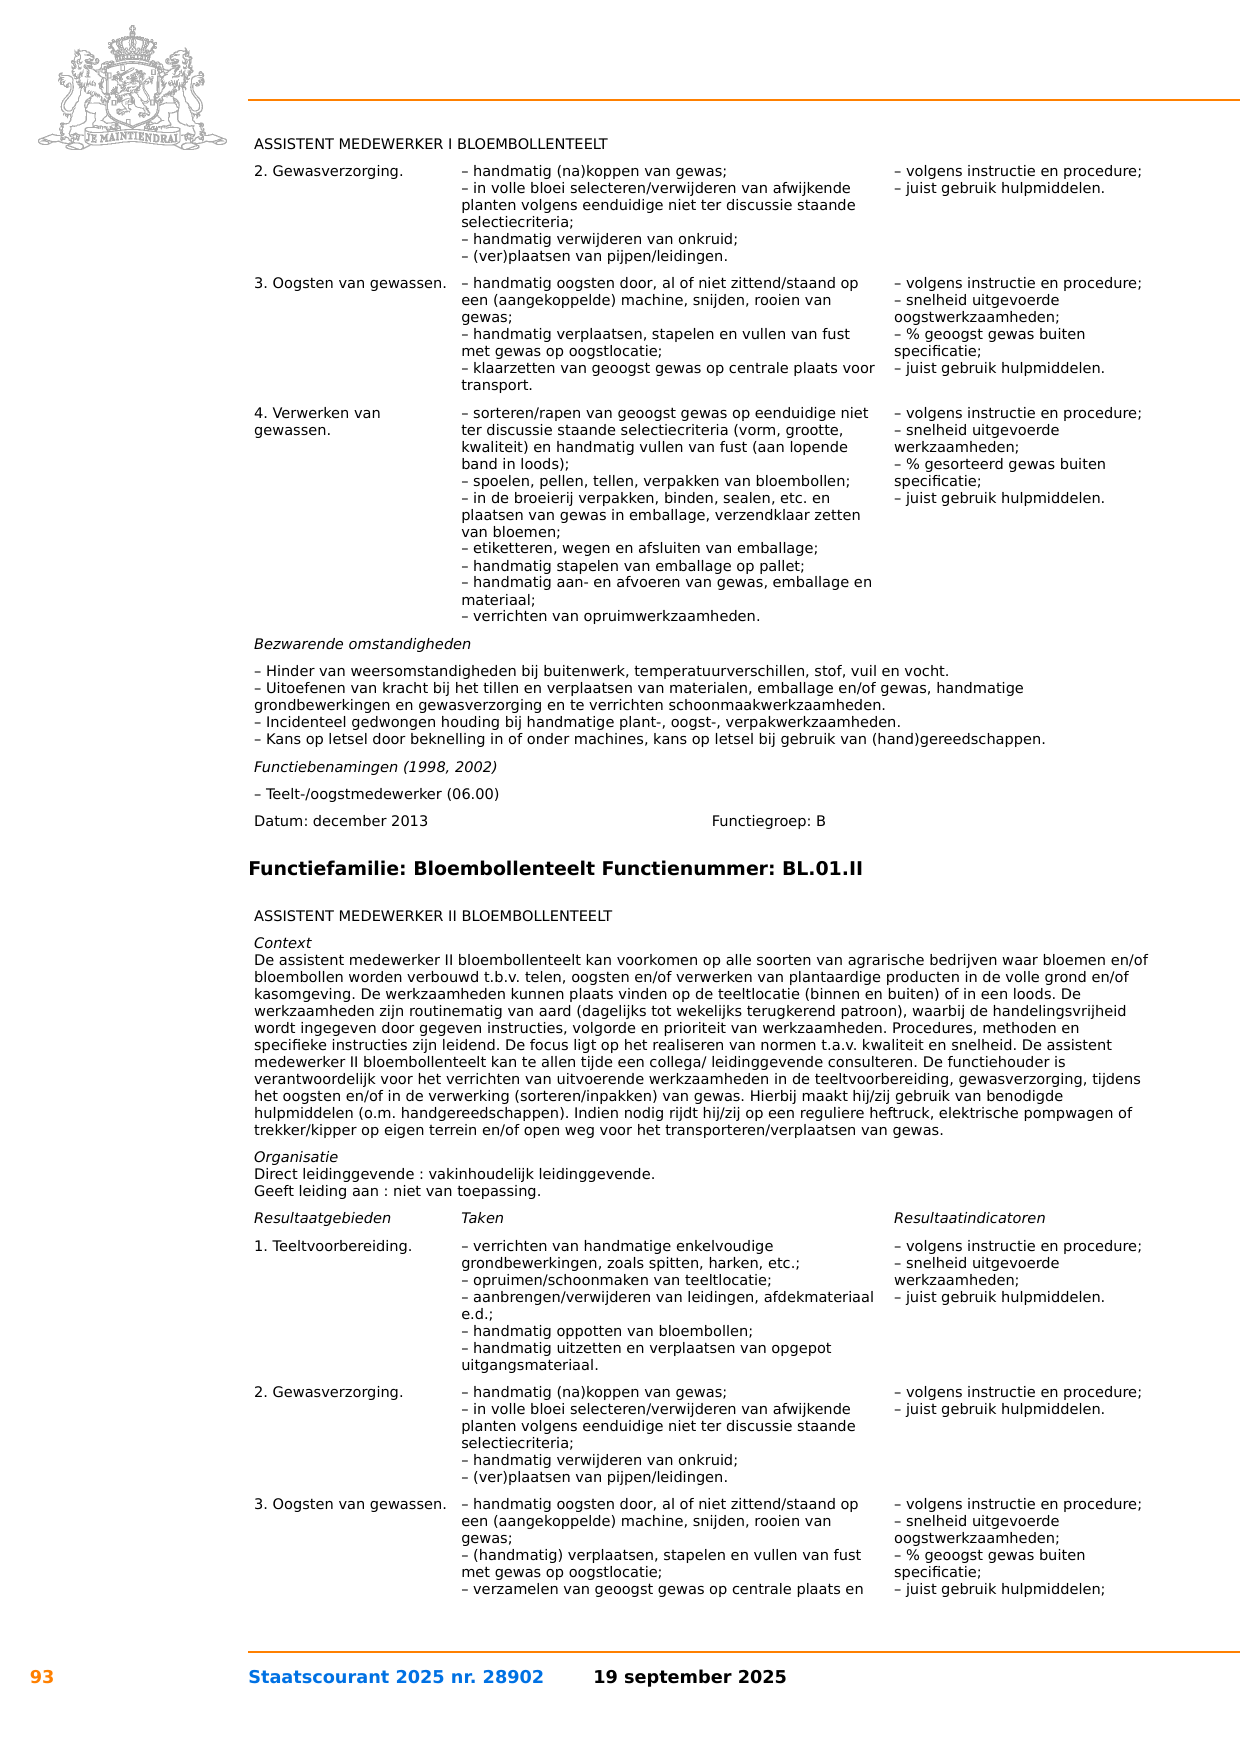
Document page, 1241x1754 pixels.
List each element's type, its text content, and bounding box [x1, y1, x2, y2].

table_cell – volgens instructie en procedure; – snelheid uitgevoerde oogstwerkzaamheden; – % geoogst gewas buiten specificatie; – juist gebruik hulpmiddelen; [889, 1492, 1163, 1603]
table_cell – volgens instructie en procedure; – juist gebruik hulpmiddelen. [889, 1379, 1163, 1491]
table_cell Bezwarende omstandigheden [249, 631, 1163, 657]
picture [38, 25, 227, 150]
table_cell 2. Gewasverzorging. [249, 158, 454, 269]
table_cell – volgens instructie en procedure; – juist gebruik hulpmiddelen. [889, 158, 1163, 269]
table_cell Organisatie Direct leidinggevende : vakinhoudelijk leidinggevende. Geeft leiding aan : niet van toepassing. [249, 1144, 1163, 1204]
table_cell Resultaatindicatoren [889, 1206, 1163, 1232]
table_cell Functiegroep: B [706, 809, 1163, 835]
table_cell 3. Oogsten van gewassen. [249, 1492, 454, 1603]
table_cell – volgens instructie en procedure; – snelheid uitgevoerde werkzaamheden; – juist gebruik hulpmiddelen. [889, 1233, 1163, 1378]
table_cell Resultaatgebieden [249, 1206, 454, 1232]
table_cell Functiebenamingen (1998, 2002) [249, 754, 1163, 780]
table_cell – volgens instructie en procedure; – snelheid uitgevoerde werkzaamheden; – % gesorteerd gewas buiten specificatie; – juist gebruik hulpmiddelen. [889, 400, 1163, 630]
table_cell 4. Verwerken van gewassen. [249, 400, 454, 630]
table_cell – handmatig oogsten door, al of niet zittend/staand op een (aangekoppelde) machine, snijden, rooien van gewas; – (handmatig) verplaatsen, stapelen en vullen van fust met gewas op oogstlocatie; – verzamelen van geoogst gewas op centrale plaats en [456, 1492, 888, 1603]
table_cell 2. Gewasverzorging. [249, 1379, 454, 1491]
table_cell – Teelt-/oogstmedewerker (06.00) [249, 781, 1163, 807]
table_cell 1. Teeltvoorbereiding. [249, 1233, 454, 1378]
table_cell – handmatig (na)koppen van gewas; – in volle bloei selecteren/verwijderen van afwijkende planten volgens eenduidige niet ter discussie staande selectiecriteria; – handmatig verwijderen van onkruid; – (ver)plaatsen van pijpen/leidingen. [456, 1379, 888, 1491]
table_cell – Hinder van weersomstandigheden bij buitenwerk, temperatuurverschillen, stof, vuil en vocht. – Uitoefenen van kracht bij het tillen en verplaatsen van materialen, emballage en/of gewas, handmatige grondbewerkingen en gewasverzorging en te verrichten schoonmaakwerkzaamheden. – Incidenteel gedwongen houding bij handmatige plant-, oogst-, verpakwerkzaamheden. – Kans op letsel door beknelling in of onder machines, kans op letsel bij gebruik van (hand)gereedschappen. [249, 659, 1163, 753]
table_cell Datum: december 2013 [249, 809, 705, 835]
table_cell Context De assistent medewerker II bloembollenteelt kan voorkomen op alle soorten van agrarische bedrijven waar bloemen en/of bloembollen worden verbouwd t.b.v. telen, oogsten en/of verwerken van plantaardige producten in de volle grond en/of kasomgeving. De werkzaamheden kunnen plaats vinden op de teeltlocatie (binnen en buiten) of in een loods. De werkzaamheden zijn routinematig van aard (dagelijks tot wekelijks terugkerend patroon), waarbij de handelingsvrijheid wordt ingegeven door gegeven instructies, volgorde en prioriteit van werkzaamheden. Procedures, methoden en specifieke instructies zijn leidend. De focus ligt op het realiseren van normen t.a.v. kwaliteit en snelheid. De assistent medewerker II bloembollenteelt kan te allen tijde een collega/ leidinggevende consulteren. De functiehouder is verantwoordelijk voor het verrichten van uitvoerende werkzaamheden in de teeltvoorbereiding, gewasverzorging, tijdens het oogsten en/of in de verwerking (sorteren/inpakken) van gewas. Hierbij maakt hij/zij gebruik van benodigde hulpmiddelen (o.m. handgereedschappen). Indien nodig rijdt hij/zij op een reguliere heftruck, elektrische pompwagen of trekker/kipper op eigen terrein en/of open weg voor het transporteren/verplaatsen van gewas. [249, 930, 1163, 1143]
table_header ASSISTENT MEDEWERKER II BLOEMBOLLENTEELT [249, 903, 1163, 929]
table_cell 3. Oogsten van gewassen. [249, 271, 454, 399]
subtitle Functiefamilie: Bloembollenteelt Functienummer: BL.01.II [248, 858, 1163, 880]
table_cell – verrichten van handmatige enkelvoudige grondbewerkingen, zoals spitten, harken, etc.; – opruimen/schoonmaken van teeltlocatie; – aanbrengen/verwijderen van leidingen, afdekmateriaal e.d.; – handmatig oppotten van bloembollen; – handmatig uitzetten en verplaatsen van opgepot uitgangsmateriaal. [456, 1233, 888, 1378]
table_cell – handmatig (na)koppen van gewas; – in volle bloei selecteren/verwijderen van afwijkende planten volgens eenduidige niet ter discussie staande selectiecriteria; – handmatig verwijderen van onkruid; – (ver)plaatsen van pijpen/leidingen. [456, 158, 888, 269]
table_cell – sorteren/rapen van geoogst gewas op eenduidige niet ter discussie staande selectiecriteria (vorm, grootte, kwaliteit) en handmatig vullen van fust (aan lopende band in loods); – spoelen, pellen, tellen, verpakken van bloembollen; – in de broeierij verpakken, binden, sealen, etc. en plaatsen van gewas in emballage, verzendklaar zetten van bloemen; – etiketteren, wegen en afsluiten van emballage; – handmatig stapelen van emballage op pallet; – handmatig aan- en afvoeren van gewas, emballage en materiaal; – verrichten van opruimwerkzaamheden. [456, 400, 888, 630]
table_cell – handmatig oogsten door, al of niet zittend/staand op een (aangekoppelde) machine, snijden, rooien van gewas; – handmatig verplaatsen, stapelen en vullen van fust met gewas op oogstlocatie; – klaarzetten van geoogst gewas op centrale plaats voor transport. [456, 271, 888, 399]
table_cell Taken [456, 1206, 888, 1232]
table_header ASSISTENT MEDEWERKER I BLOEMBOLLENTEELT [249, 131, 1163, 157]
table_cell – volgens instructie en procedure; – snelheid uitgevoerde oogstwerkzaamheden; – % geoogst gewas buiten specificatie; – juist gebruik hulpmiddelen. [889, 271, 1163, 399]
